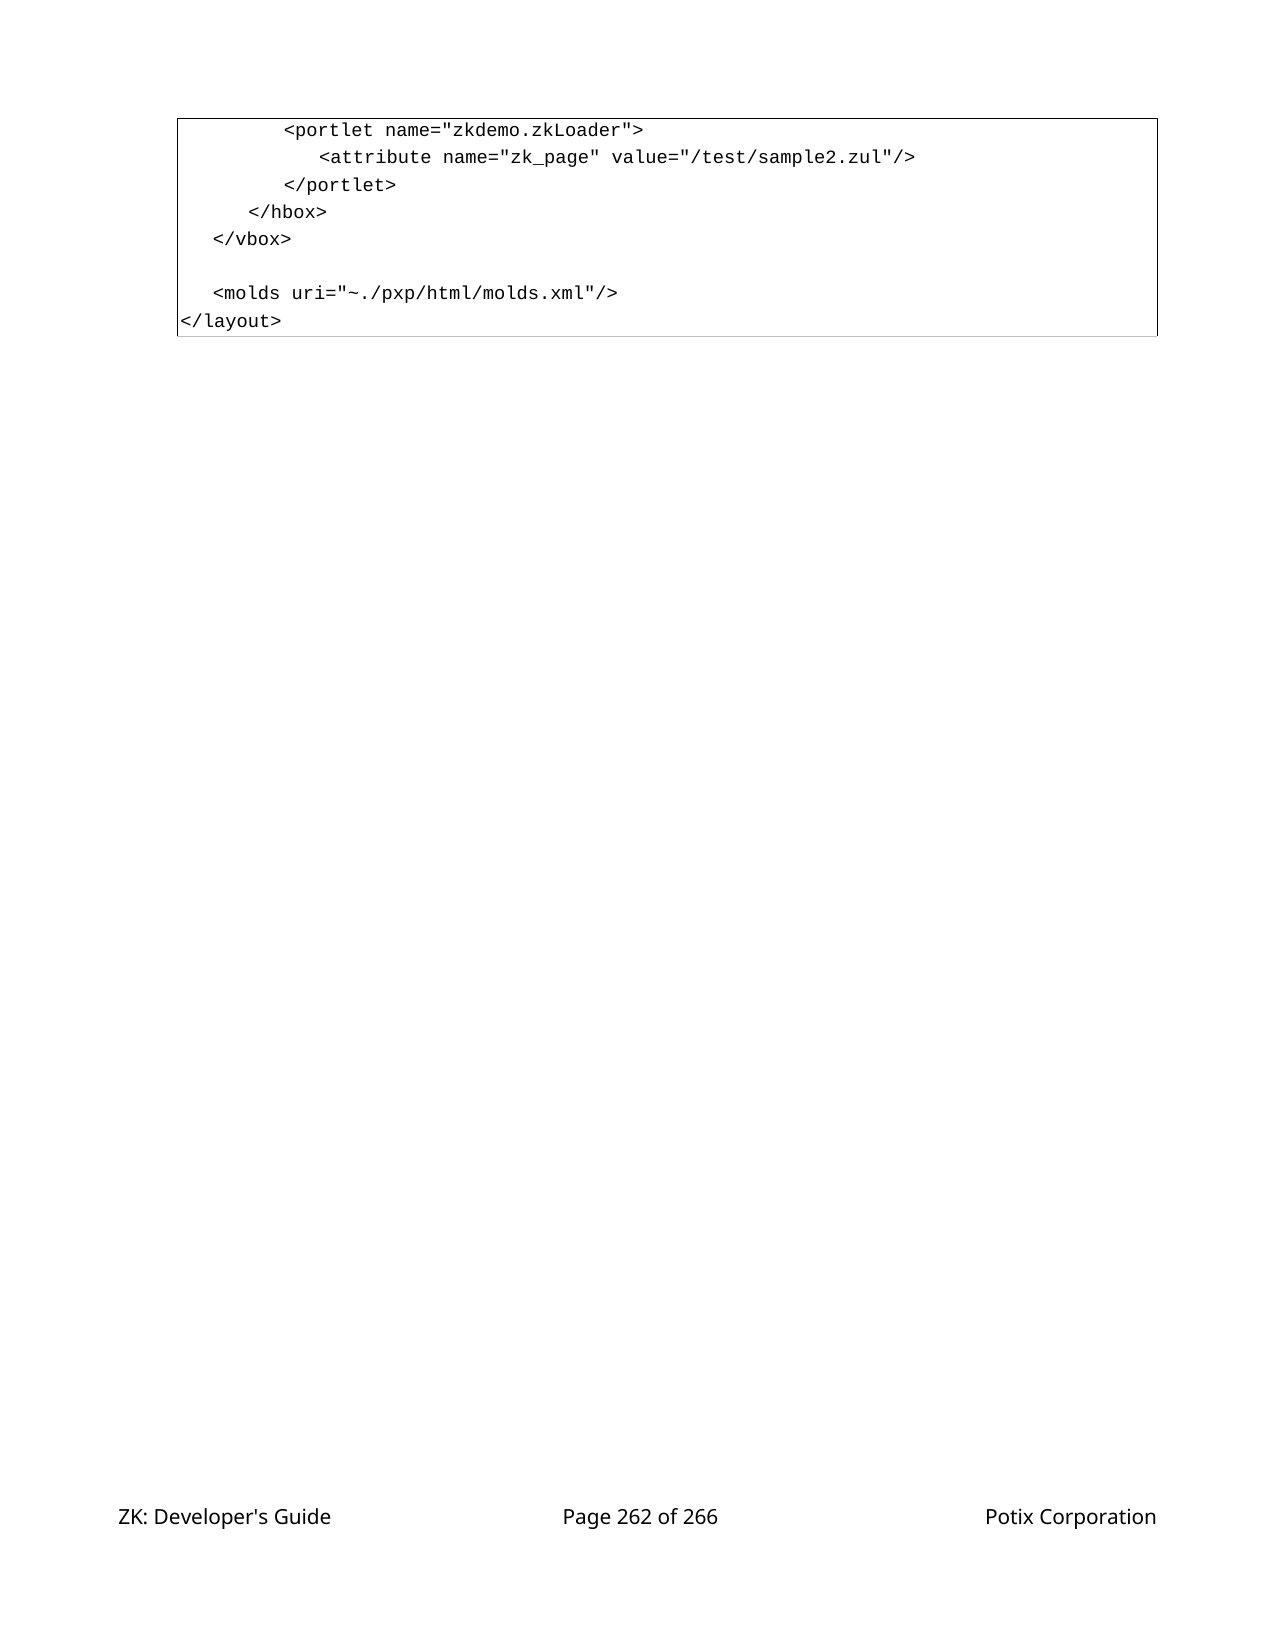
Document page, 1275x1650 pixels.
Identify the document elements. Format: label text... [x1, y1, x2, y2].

text </vbox> [178, 227, 1157, 251]
text </portlet> [178, 172, 1157, 197]
text <attribute name="zk_page" value="/test/sample2.zul"/> [178, 145, 1157, 169]
text </hbox> [178, 200, 1157, 224]
text </layout> [178, 308, 1157, 336]
text <molds uri="~./pxp/html/molds.xml"/> [178, 281, 1157, 306]
text <portlet name="zkdemo.zkLoader"> [178, 119, 1157, 142]
